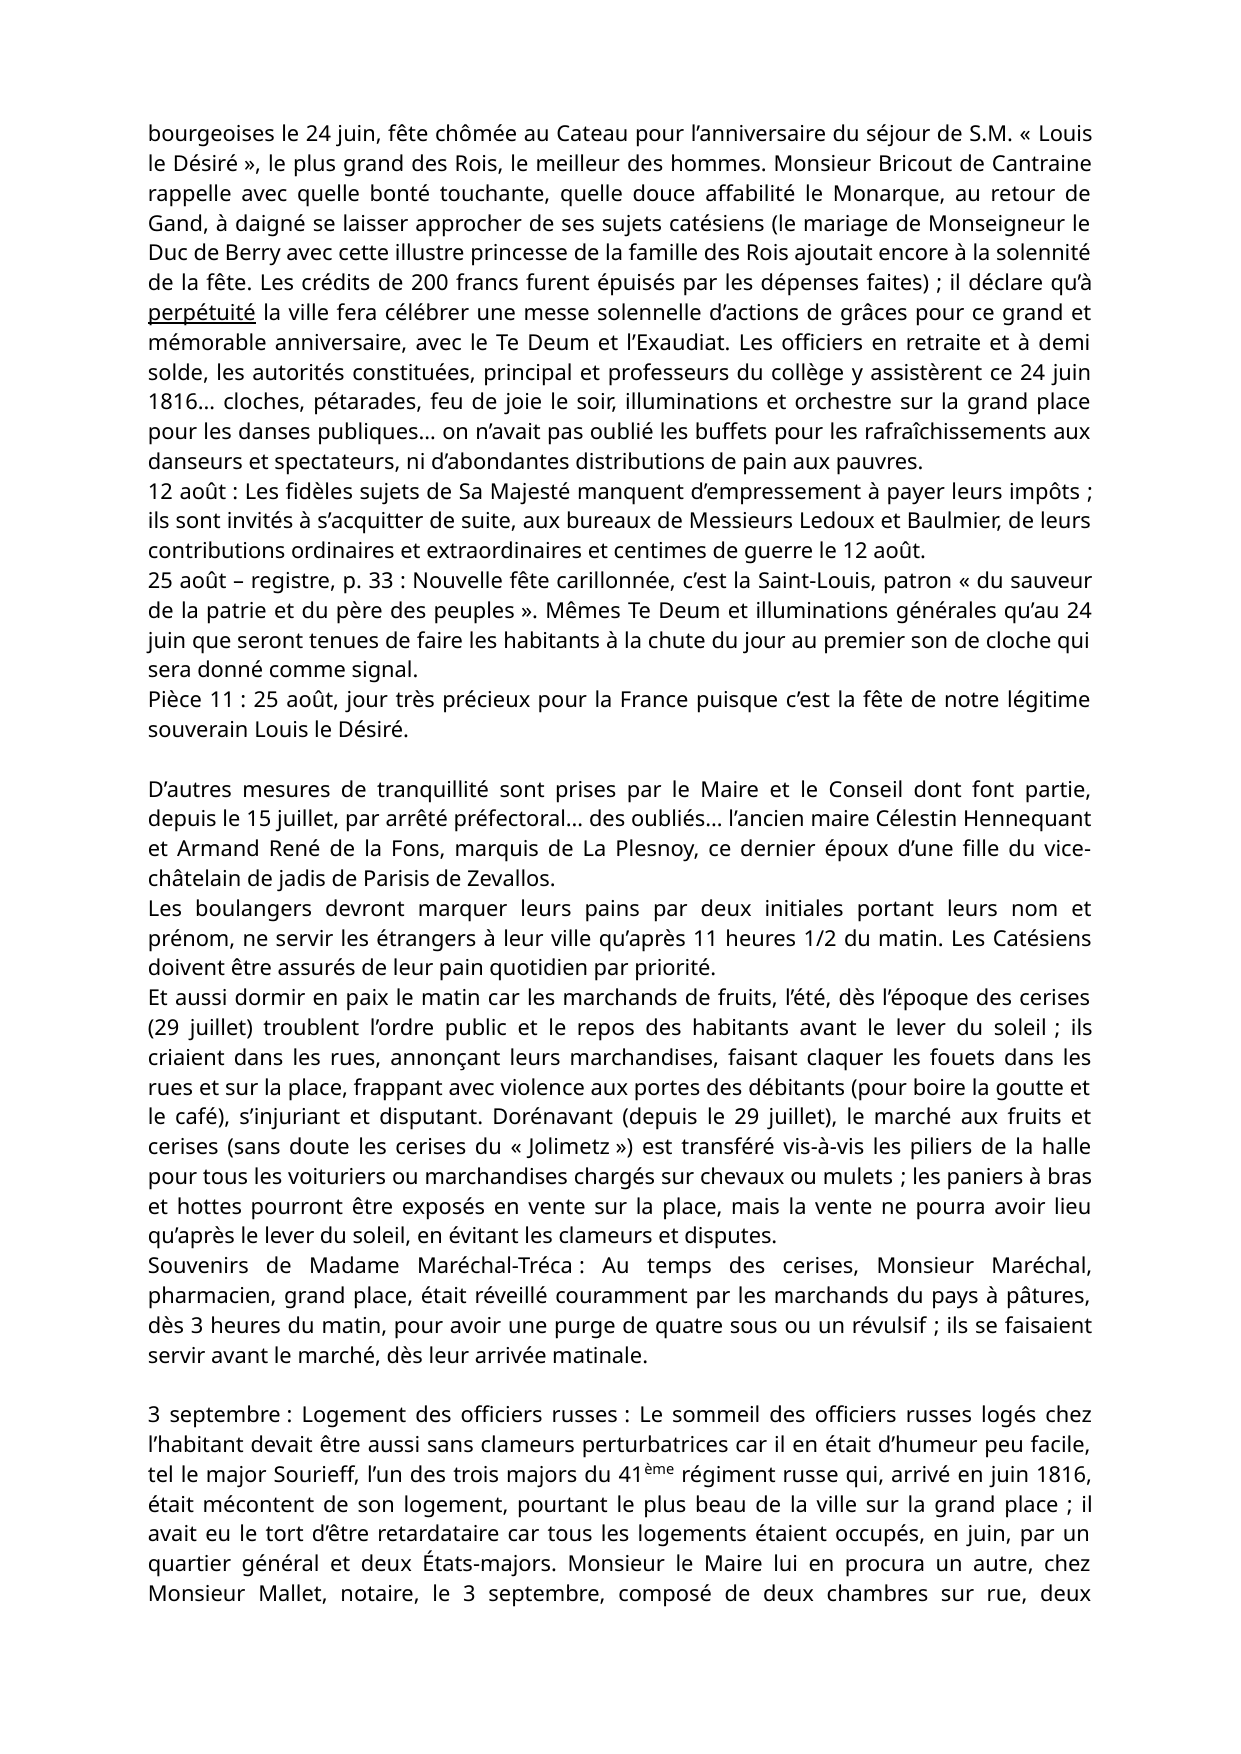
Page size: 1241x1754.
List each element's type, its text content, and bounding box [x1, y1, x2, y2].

text Souvenirs de Madame Maréchal-Tréca : Au temps des cerises, Monsieur Maréchal, pharmacien, grand place, était réveillé couramment par les marchands du pays à pâtures, dès 3 heures du matin, pour avoir une purge de quatre sous ou un révulsif ; ils se faisaient servir avant le marché, dès leur arrivée matinale. [148, 1250, 1092, 1369]
text Les boulangers devront marquer leurs pains par deux initiales portant leurs nom et prénom, ne servir les étrangers à leur ville qu’après 11 heures 1/2 du matin. Les Catésiens doivent être assurés de leur pain quotidien par priorité. [148, 893, 1092, 982]
text bourgeoises le 24 juin, fête chômée au Cateau pour l’anniversaire du séjour de S.M. « Louis le Désiré », le plus grand des Rois, le meilleur des hommes. Monsieur Bricout de Cantraine rappelle avec quelle bonté touchante, quelle douce affabilité le Monarque, au retour de Gand, à daigné se laisser approcher de ses sujets catésiens (le mariage de Monseigneur le Duc de Berry avec cette illustre princesse de la famille des Rois ajoutait encore à la solennité de la fête. Les crédits de 200 francs furent épuisés par les dépenses faites) ; il déclare qu’à perpétuité la ville fera célébrer une messe solennelle d’actions de grâces pour ce grand et mémorable anniversaire, avec le Te Deum et l’Exaudiat. Les officiers en retraite et à demi solde, les autorités constituées, principal et professeurs du collège y assistèrent ce 24 juin 1816… cloches, pétarades, feu de joie le soir, illuminations et orchestre sur la grand place pour les danses publiques… on n’avait pas oublié les buffets pour les rafraîchissements aux danseurs et spectateurs, ni d’abondantes distributions de pain aux pauvres. [148, 118, 1092, 476]
text D’autres mesures de tranquillité sont prises par le Maire et le Conseil dont font partie, depuis le 15 juillet, par arrêté préfectoral… des oubliés… l’ancien maire Célestin Hennequant et Armand René de la Fons, marquis de La Plesnoy, ce dernier époux d’une fille du vice-châtelain de jadis de Parisis de Zevallos. [148, 773, 1092, 893]
text Et aussi dormir en paix le matin car les marchands de fruits, l’été, dès l’époque des cerises (29 juillet) troublent l’ordre public et le repos des habitants avant le lever du soleil ; ils criaient dans les rues, annonçant leurs marchandises, faisant claquer les fouets dans les rues et sur la place, frappant avec violence aux portes des débitants (pour boire la goutte et le café), s’injuriant et disputant. Dorénavant (depuis le 29 juillet), le marché aux fruits et cerises (sans doute les cerises du « Jolimetz ») est transféré vis-à-vis les piliers de la halle pour tous les voituriers ou marchandises chargés sur chevaux ou mulets ; les paniers à bras et hottes pourront être exposés en vente sur la place, mais la vente ne pourra avoir lieu qu’après le lever du soleil, en évitant les clameurs et disputes. [148, 982, 1092, 1250]
text 25 août – registre, p. 33 : Nouvelle fête carillonnée, c’est la Saint-Louis, patron « du sauveur de la patrie et du père des peuples ». Mêmes Te Deum et illuminations générales qu’au 24 juin que seront tenues de faire les habitants à la chute du jour au premier son de cloche qui sera donné comme signal. [148, 565, 1092, 684]
text Pièce 11 : 25 août, jour très précieux pour la France puisque c’est la fête de notre légitime souverain Louis le Désiré. [148, 684, 1092, 744]
text 12 août : Les fidèles sujets de Sa Majesté manquent d’empressement à payer leurs impôts ; ils sont invités à s’acquitter de suite, aux bureaux de Messieurs Ledoux et Baulmier, de leurs contributions ordinaires et extraordinaires et centimes de guerre le 12 août. [148, 476, 1092, 565]
text 3 septembre : Logement des officiers russes : Le sommeil des officiers russes logés chez l’habitant devait être aussi sans clameurs perturbatrices car il en était d’humeur peu facile, tel le major Sourieff, l’un des trois majors du 41ème régiment russe qui, arrivé en juin 1816, était mécontent de son logement, pourtant le plus beau de la ville sur la grand place ; il avait eu le tort d’être retardataire car tous les logements étaient occupés, en juin, par un quartier général et deux États-majors. Monsieur le Maire lui en procura un autre, chez Monsieur Mallet, notaire, le 3 septembre, composé de deux chambres sur rue, deux [148, 1399, 1092, 1608]
